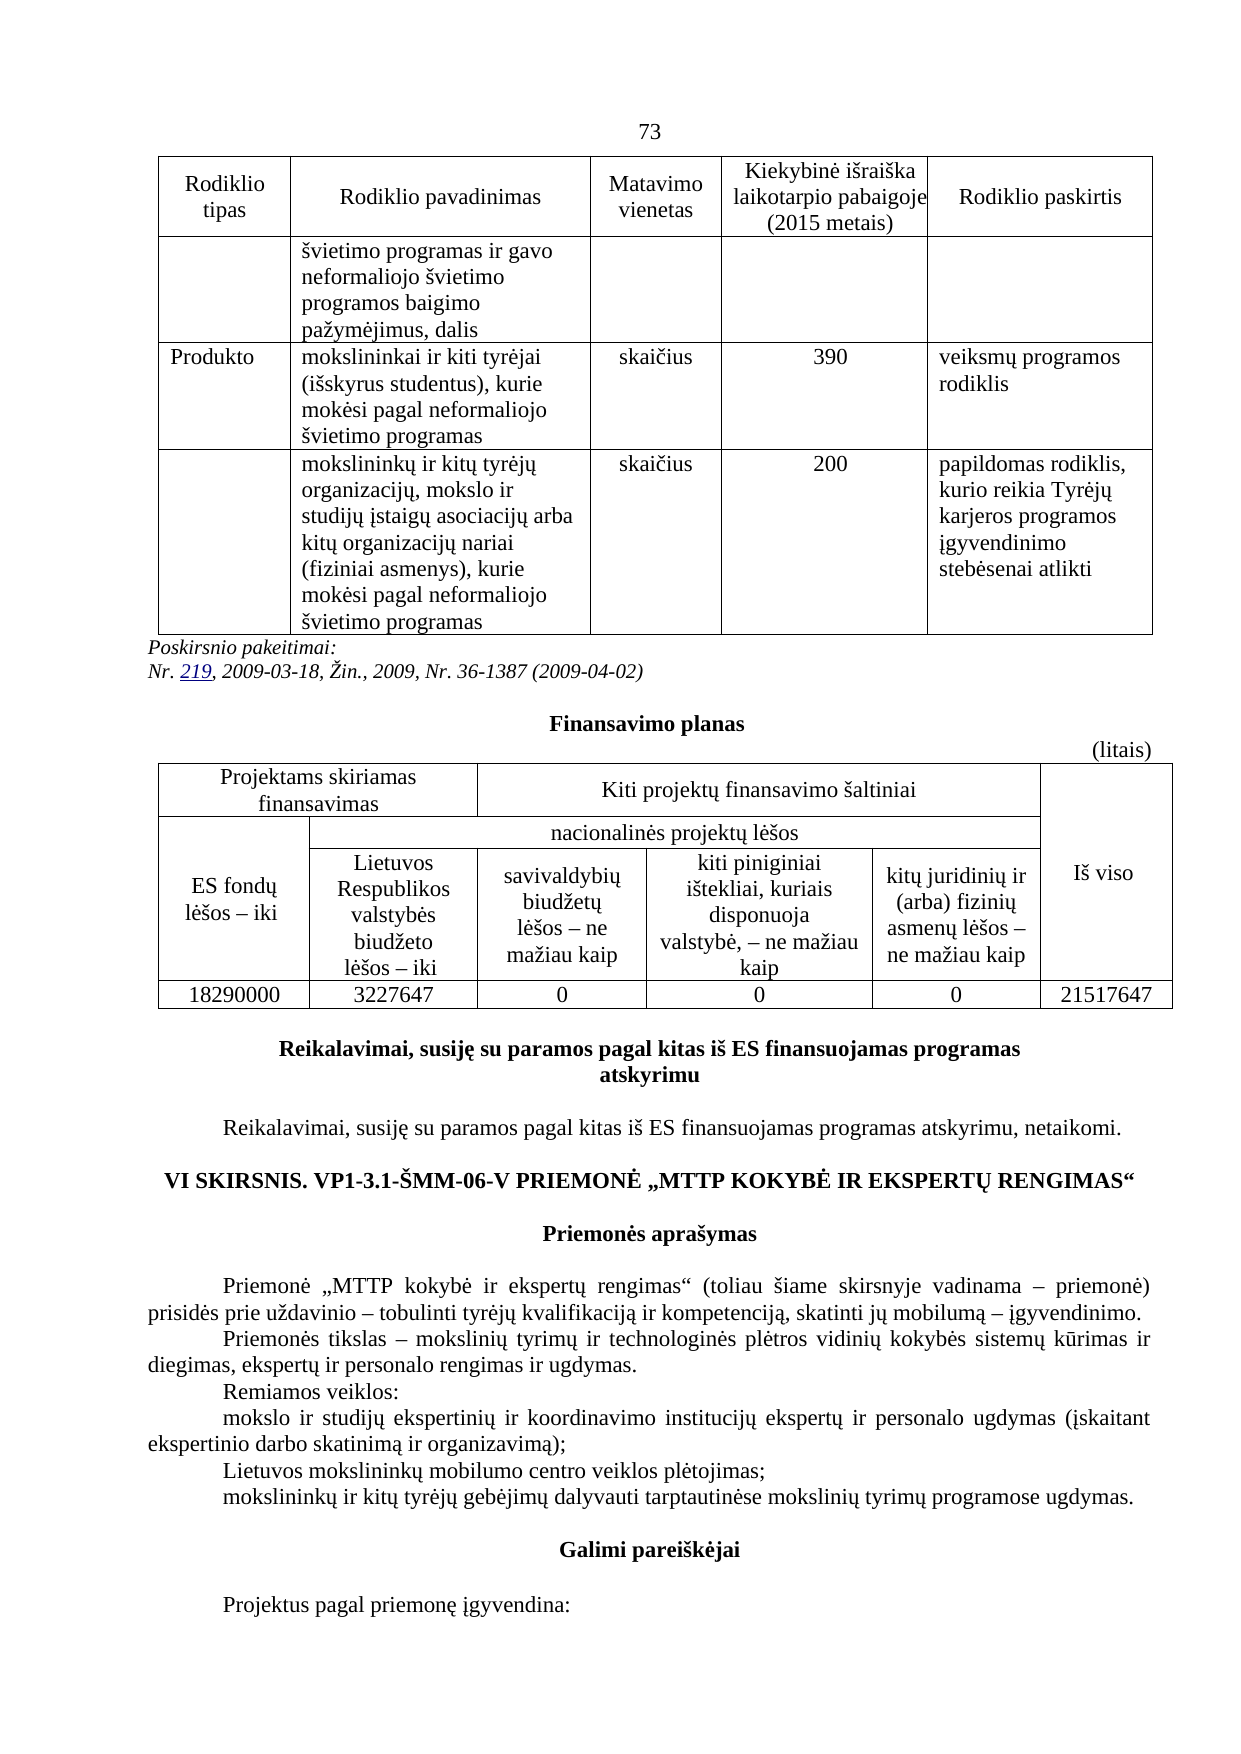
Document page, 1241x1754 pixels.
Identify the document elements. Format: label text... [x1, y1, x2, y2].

table_header Rodiklio paskirtis [928, 157, 1152, 236]
table_cell papildomas rodiklis, kurio reikia Tyrėjų karjeros programos įgyvendinimo stebėsenai atlikti [928, 450, 1152, 634]
table_cell 3227647 [310, 981, 477, 1008]
table_cell nacionalinės projektų lėšos [310, 817, 1040, 848]
table_cell kitų juridinių ir (arba) fizinių asmenų lėšos – ne mažiau kaip [873, 849, 1040, 980]
table_cell [591, 237, 721, 342]
table_cell Lietuvos Respublikos valstybės biudžeto lėšos – iki [310, 849, 477, 980]
text (litais) [148, 736, 1152, 762]
text Remiamos veiklos: [148, 1378, 1152, 1404]
table_cell skaičius [591, 450, 721, 634]
subtitle VI SKIRSNIS. VP1-3.1-ŠMM-06-V PRIEMONĖ „MTTP KOKYBĖ IR EKSPERTŲ RENGIMAS“ [148, 1167, 1152, 1193]
table_cell [928, 237, 1152, 342]
text Priemonės tikslas – mokslinių tyrimų ir technologinės plėtros vidinių kokybės sistemų kūrimas ir diegimas, ekspertų ir personalo rengimas ir ugdymas. [148, 1325, 1152, 1378]
table_cell mokslininkų ir kitų tyrėjų organizacijų, mokslo ir studijų įstaigų asociacijų arba kitų organizacijų nariai (fiziniai asmenys), kurie mokėsi pagal neformaliojo švietimo programas [291, 450, 590, 634]
table_cell švietimo programas ir gavo neformaliojo švietimo programos baigimo pažymėjimus, dalis [291, 237, 590, 342]
text Galimi pareiškėjai [148, 1536, 1152, 1562]
table_cell 0 [478, 981, 646, 1008]
table_cell 18290000 [159, 981, 309, 1008]
table_cell 0 [647, 981, 872, 1008]
table_cell [159, 237, 290, 342]
table_cell savivaldybių biudžetų lėšos – ne mažiau kaip [478, 849, 646, 980]
text Nr. 219, 2009-03-18, Žin., 2009, Nr. 36-1387 (2009-04-02) [148, 659, 1152, 683]
table_header Kiti projektų finansavimo šaltiniai [478, 764, 1040, 816]
table_header Matavimo vienetas [591, 157, 721, 236]
table_cell 0 [873, 981, 1040, 1008]
table_header Projektams skiriamas finansavimas [159, 764, 477, 816]
table_cell Produkto [159, 343, 290, 449]
table_cell 200 [722, 450, 927, 634]
text Lietuvos mokslininkų mobilumo centro veiklos plėtojimas; [148, 1457, 1152, 1483]
table_cell mokslininkai ir kiti tyrėjai (išskyrus studentus), kurie mokėsi pagal neformaliojo švietimo programas [291, 343, 590, 449]
table_header Iš viso [1041, 764, 1172, 980]
table_cell [159, 450, 290, 634]
table_header Rodiklio tipas [159, 157, 290, 236]
text Reikalavimai, susiję su paramos pagal kitas iš ES finansuojamas programas atskyrimu, netaikomi. [148, 1114, 1152, 1141]
text Finansavimo planas [148, 710, 1152, 736]
table_header Kiekybinė išraiška laikotarpio pabaigoje (2015 metais) [722, 157, 927, 236]
table_cell kiti piniginiai ištekliai, kuriais disponuoja valstybė, – ne mažiau kaip [647, 849, 872, 980]
table_cell 390 [722, 343, 927, 449]
table_header Rodiklio pavadinimas [291, 157, 590, 236]
table_cell veiksmų programos rodiklis [928, 343, 1152, 449]
table_cell ES fondų lėšos – iki [159, 817, 309, 980]
table_cell 21517647 [1041, 981, 1172, 1008]
text mokslininkų ir kitų tyrėjų gebėjimų dalyvauti tarptautinėse mokslinių tyrimų programose ugdymas. [148, 1483, 1152, 1509]
text Priemonės aprašymas [148, 1220, 1152, 1246]
table_cell skaičius [591, 343, 721, 449]
text mokslo ir studijų ekspertinių ir koordinavimo institucijų ekspertų ir personalo ugdymas (įskaitant ekspertinio darbo skatinimą ir organizavimą); [148, 1404, 1152, 1457]
text Priemonė „MTTP kokybė ir ekspertų rengimas“ (toliau šiame skirsnyje vadinama – priemonė) prisidės prie uždavinio – tobulinti tyrėjų kvalifikaciją ir kompetenciją, skatinti jų mobilumą – įgyvendinimo. [148, 1272, 1152, 1325]
table_cell [722, 237, 927, 342]
text Poskirsnio pakeitimai: [148, 635, 1152, 659]
text Reikalavimai, susiję su paramos pagal kitas iš ES finansuojamas programas atskyrimu [148, 1035, 1152, 1088]
text Projektus pagal priemonę įgyvendina: [148, 1591, 1152, 1617]
